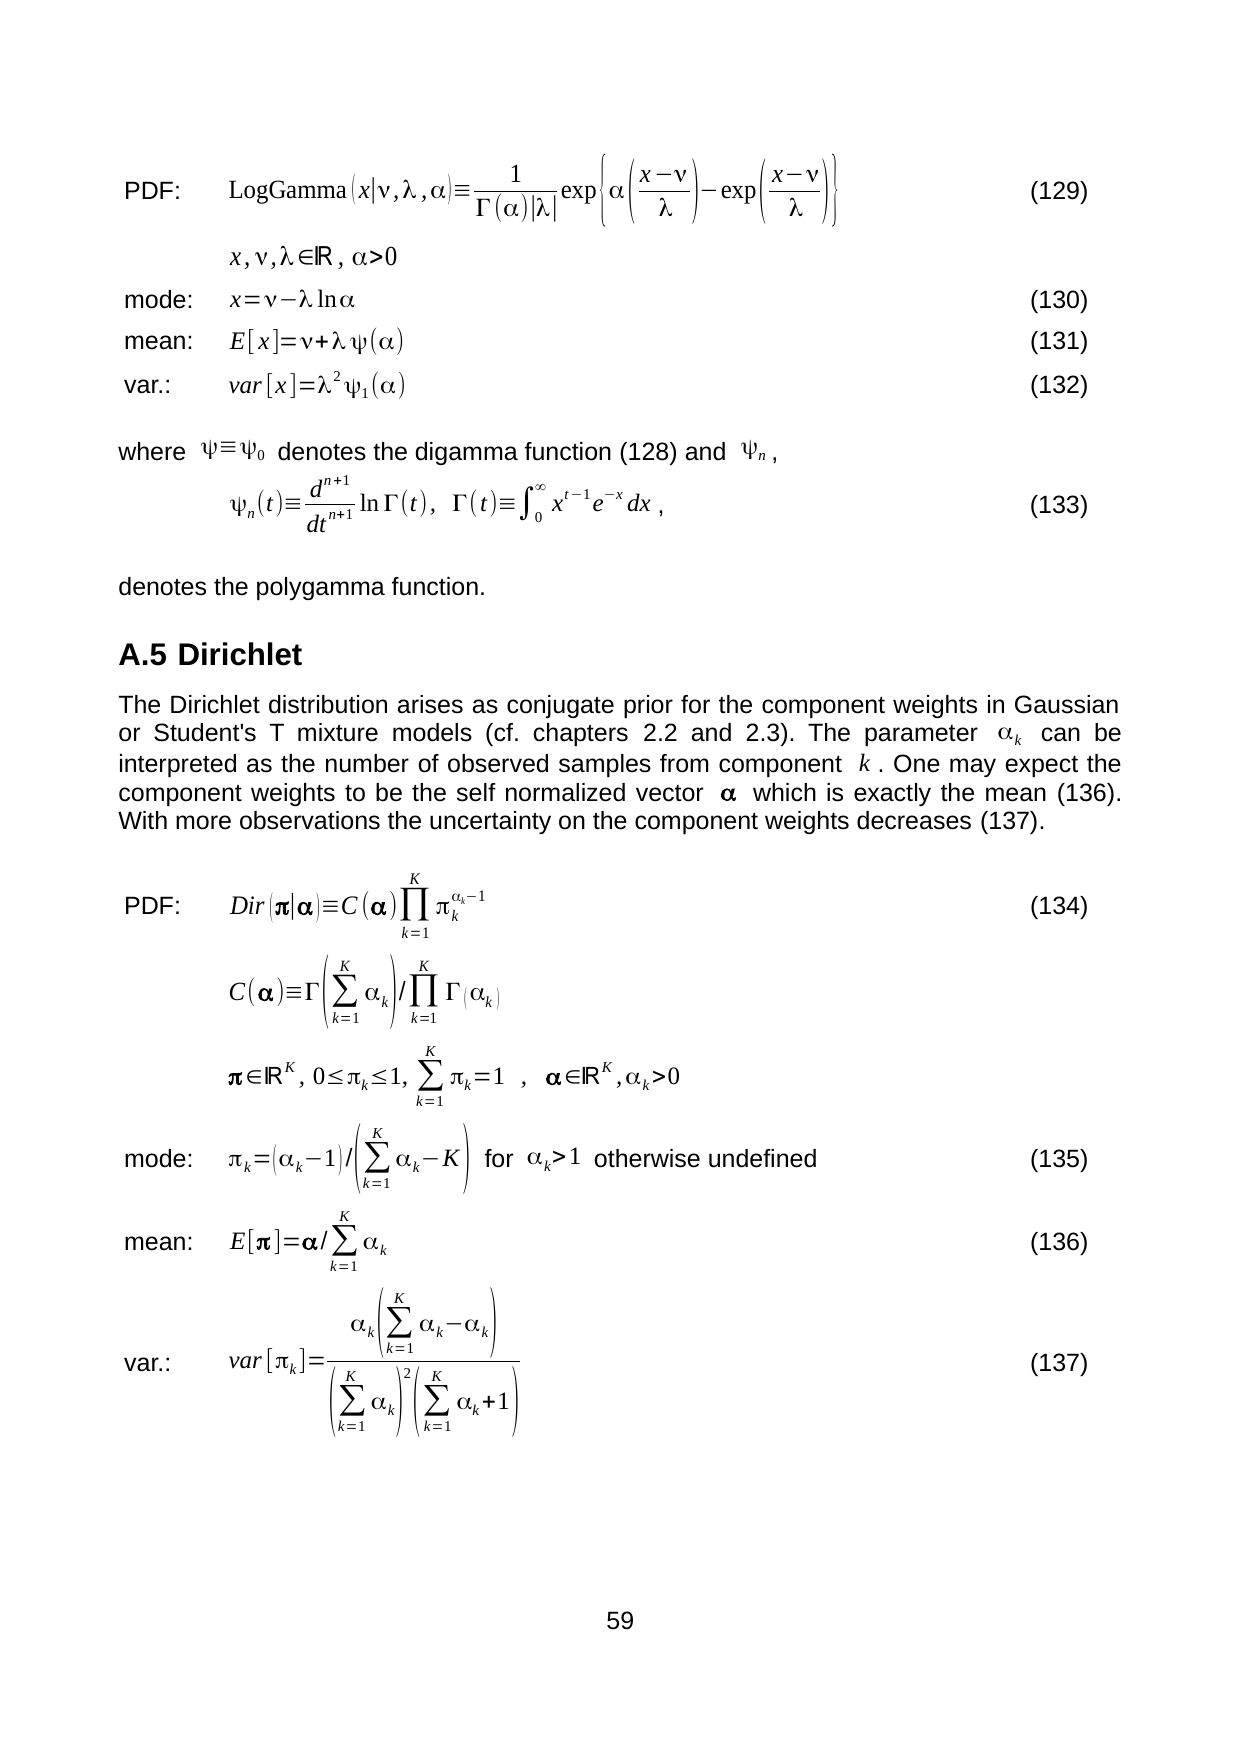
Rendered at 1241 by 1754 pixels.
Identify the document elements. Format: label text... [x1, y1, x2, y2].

table_header PDF: [118, 864, 217, 947]
table_cell (130) [1024, 280, 1123, 320]
table_cell var.: [118, 361, 217, 408]
table_cell mode: [118, 1116, 217, 1201]
table_header (133) [1024, 466, 1123, 543]
table_cell [217, 1037, 1024, 1116]
table_cell (135) [1024, 1116, 1123, 1201]
text where denotes the digamma function (128) and , [118, 437, 1122, 466]
table_cell [217, 234, 1024, 280]
text The Dirichlet distribution arises as conjugate prior for the component weights in Gaussian or Student's T mixture models (cf. chapters 2.2 and 2.3). The parameter can be interpreted as the number of observed samples from component . One may expect the component weights to be the self normalized vector which is exactly the mean (136). With more observations the uncertainty on the component weights decreases (137). [118, 689, 1122, 835]
table_header (134) [1024, 864, 1123, 947]
table_cell [118, 234, 217, 280]
text denotes the polygamma function. [118, 572, 1122, 601]
table_cell (132) [1024, 361, 1123, 408]
table_cell [1024, 947, 1123, 1037]
table_header (129) [1024, 147, 1123, 234]
table_cell [118, 947, 217, 1037]
table_cell var.: [118, 1280, 217, 1444]
table_cell [1024, 234, 1123, 280]
table_header [217, 147, 1024, 234]
table_cell mean: [118, 320, 217, 361]
table_header , [216, 466, 1024, 543]
table_cell [217, 320, 1024, 361]
table_cell [217, 1201, 1024, 1280]
table_header [217, 864, 1024, 947]
table_cell mode: [118, 280, 217, 320]
title Dirichlet [118, 636, 1122, 672]
table_cell [1024, 1037, 1123, 1116]
table_cell [217, 280, 1024, 320]
table_header [118, 466, 216, 543]
table_cell [118, 1037, 217, 1116]
table_header PDF: [118, 147, 217, 234]
table_cell (131) [1024, 320, 1123, 361]
table_cell [217, 947, 1024, 1037]
table_cell for otherwise undefined [217, 1116, 1024, 1201]
table_cell [217, 361, 1024, 408]
table_cell [217, 1280, 1024, 1444]
table_cell (136) [1024, 1201, 1123, 1280]
table_cell mean: [118, 1201, 217, 1280]
table_cell (137) [1024, 1280, 1123, 1444]
